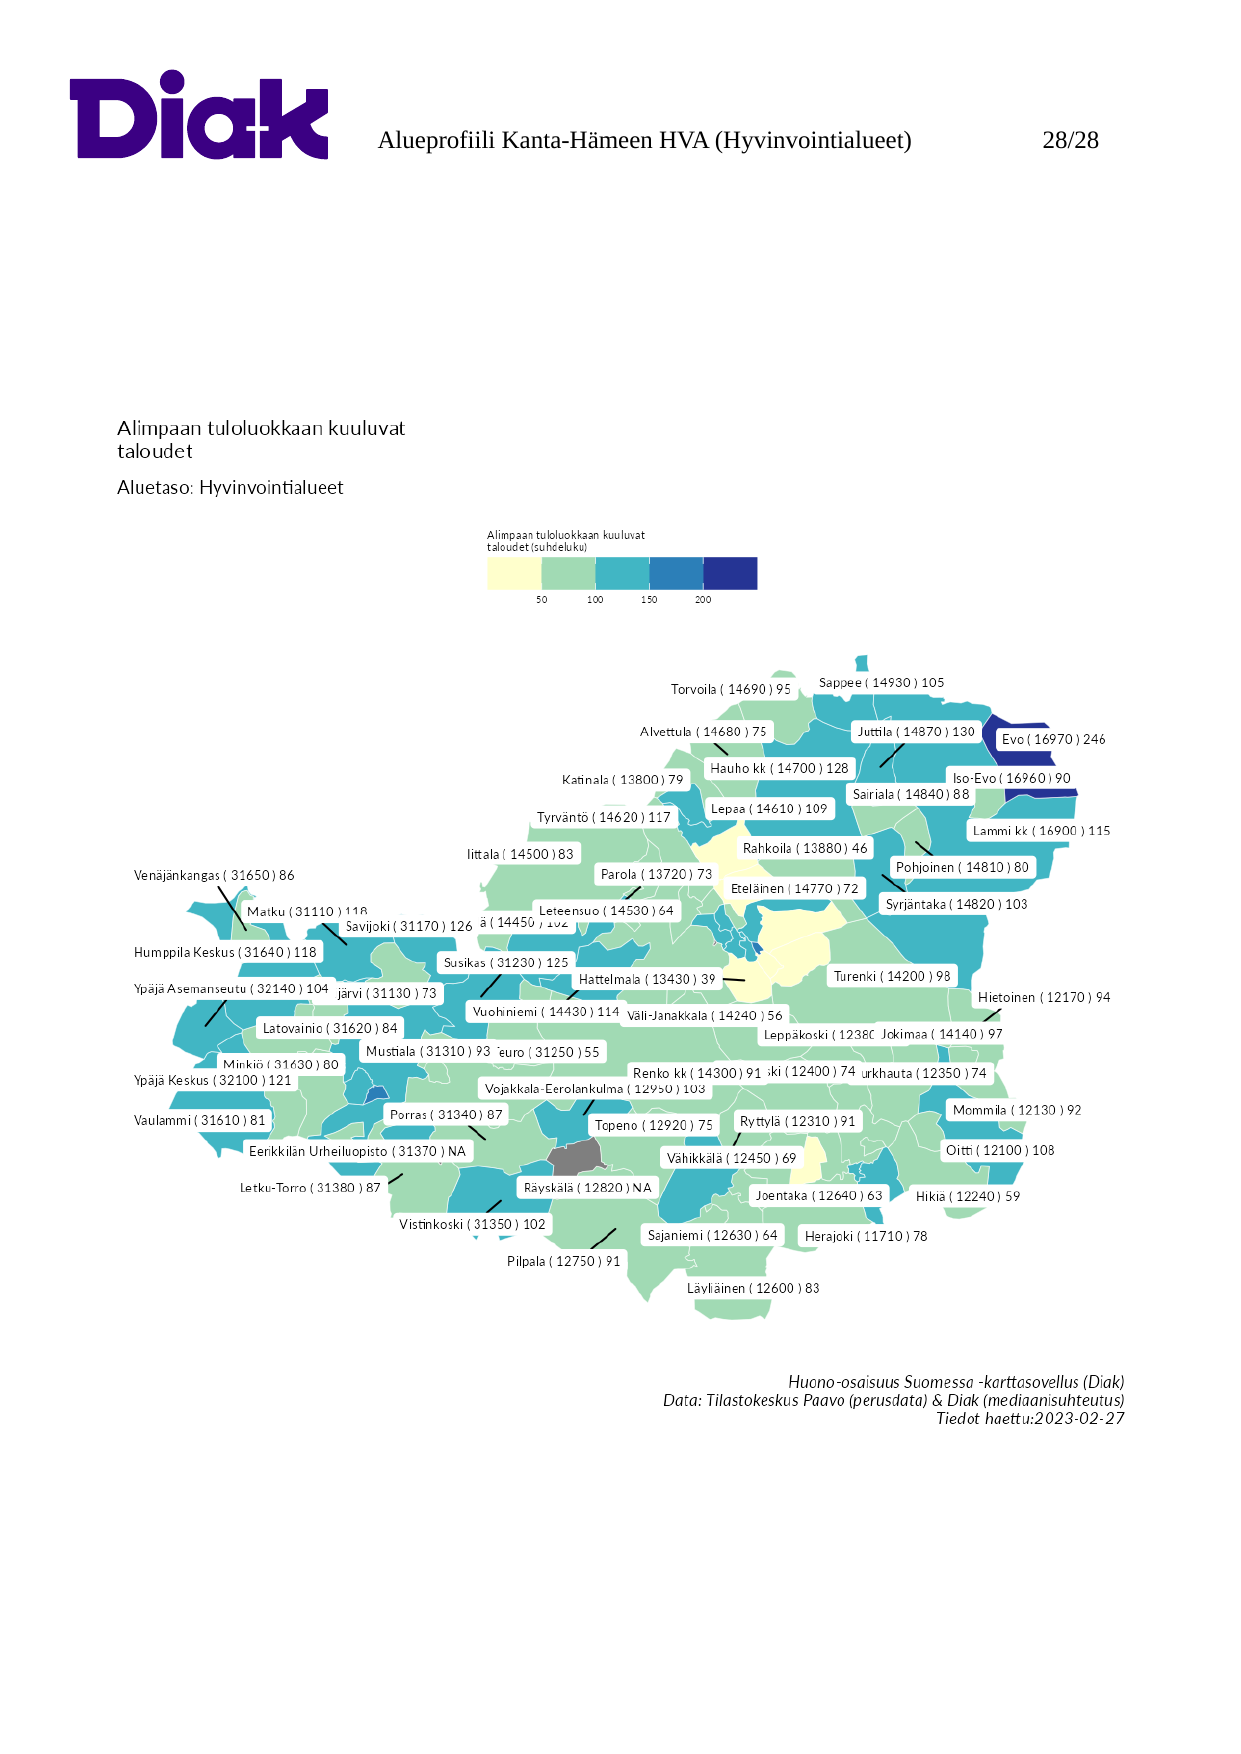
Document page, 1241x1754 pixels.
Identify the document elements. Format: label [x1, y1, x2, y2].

picture [61, 196, 1179, 1651]
